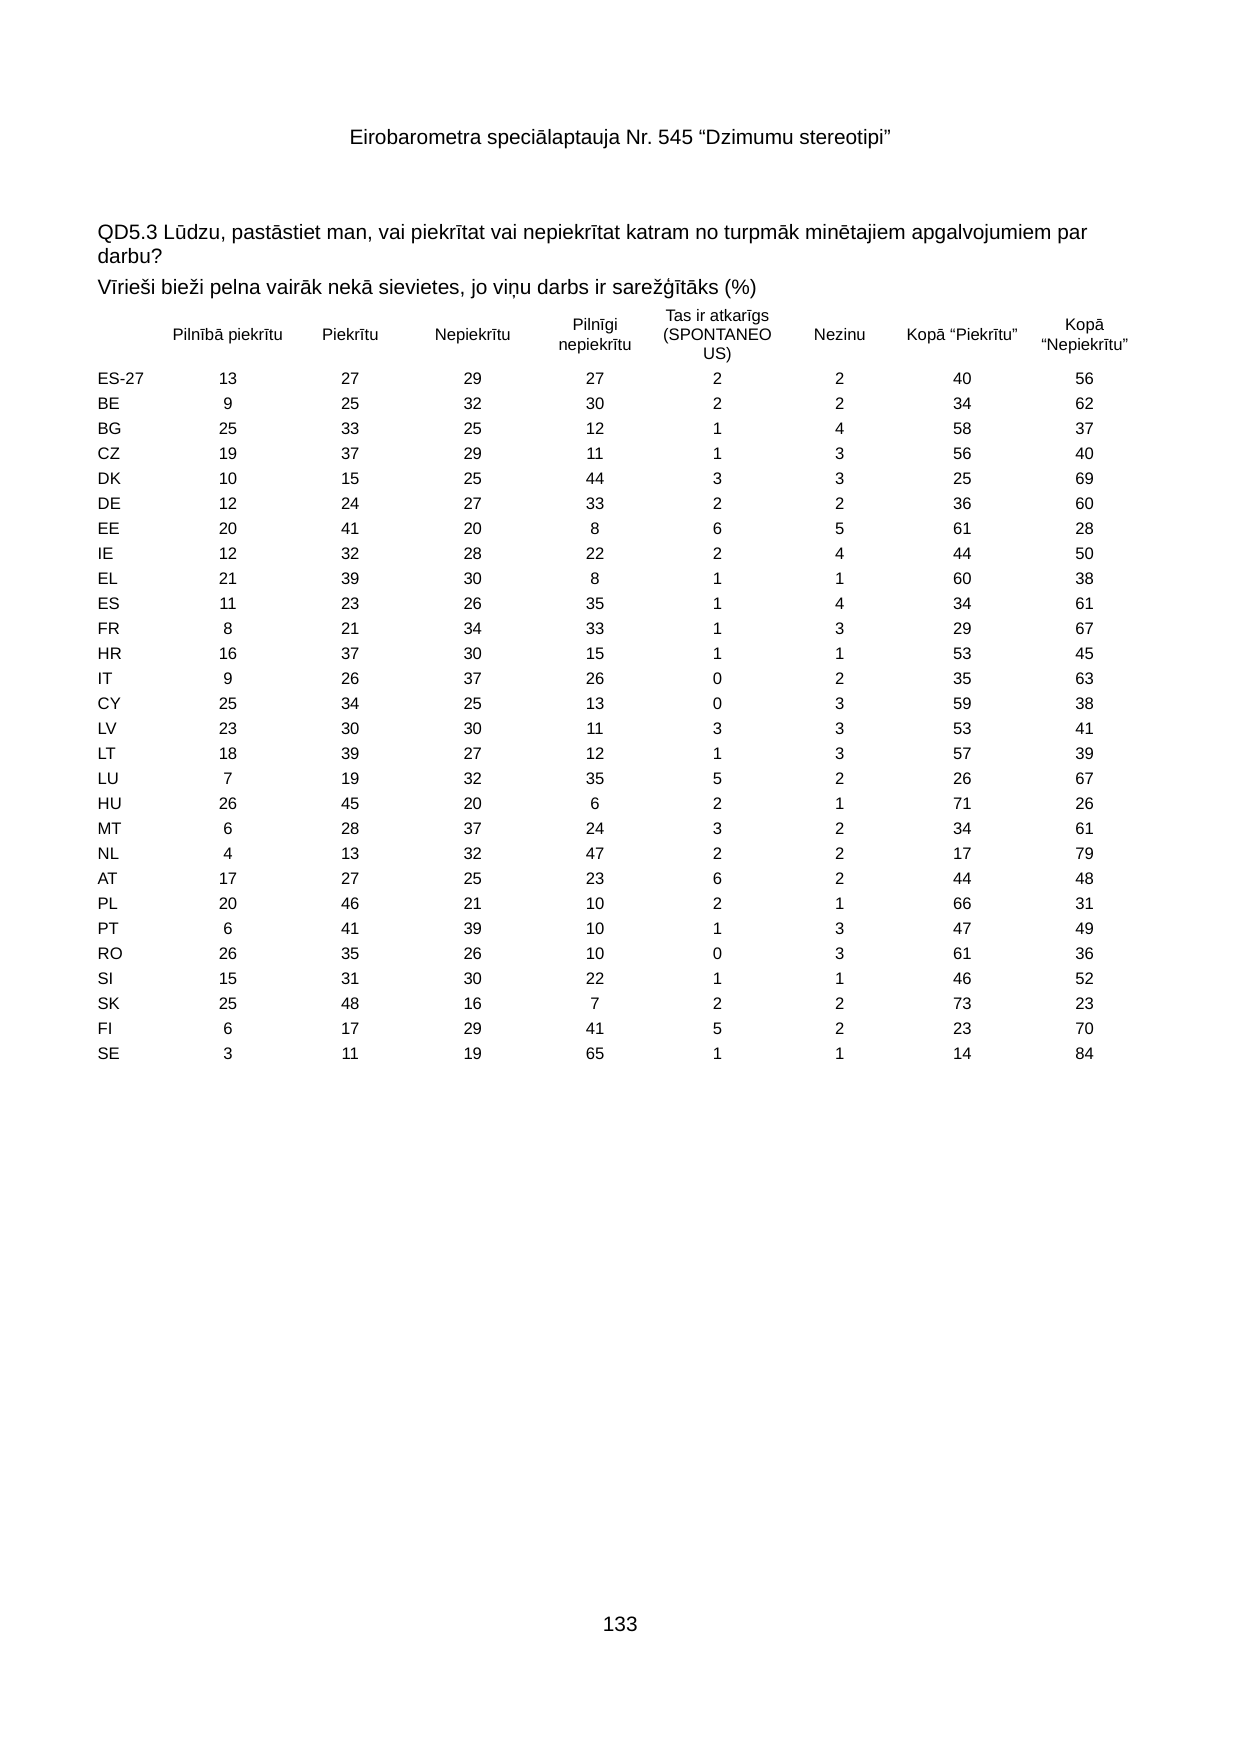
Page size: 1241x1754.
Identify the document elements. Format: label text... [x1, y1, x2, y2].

table_cell 30 [411, 966, 534, 991]
table_cell FR [95, 616, 166, 641]
table_cell 1 [779, 641, 901, 666]
table_cell DK [95, 466, 166, 491]
table_cell 0 [656, 941, 778, 966]
table_cell 23 [534, 866, 656, 891]
table_cell 14 [901, 1041, 1023, 1066]
table_cell 2 [779, 1016, 901, 1041]
table_cell 19 [166, 441, 289, 466]
table_cell 21 [411, 891, 534, 916]
table_cell 21 [289, 616, 411, 641]
table_cell 33 [289, 416, 411, 441]
table_cell 5 [656, 766, 778, 791]
table_cell 2 [779, 991, 901, 1016]
table_cell 7 [166, 766, 289, 791]
table_cell 2 [656, 391, 778, 416]
table_cell 25 [411, 466, 534, 491]
table_cell 4 [779, 591, 901, 616]
table_cell 17 [289, 1016, 411, 1041]
table_cell 60 [1023, 491, 1146, 516]
table_cell 0 [656, 691, 778, 716]
table_cell 35 [534, 766, 656, 791]
table_cell 2 [779, 666, 901, 691]
table_cell 27 [289, 366, 411, 391]
table_cell 26 [1023, 791, 1146, 816]
table_cell 63 [1023, 666, 1146, 691]
table_cell 32 [289, 541, 411, 566]
table_cell 1 [656, 916, 778, 941]
table_cell 57 [901, 741, 1023, 766]
table_cell 6 [534, 791, 656, 816]
table_cell ES-27 [95, 366, 166, 391]
table_cell CZ [95, 441, 166, 466]
table_cell 1 [779, 566, 901, 591]
table_cell 8 [534, 516, 656, 541]
table_cell 1 [656, 966, 778, 991]
table_cell 11 [534, 716, 656, 741]
table_cell IT [95, 666, 166, 691]
table_cell 24 [534, 816, 656, 841]
table_cell 9 [166, 391, 289, 416]
table_cell 28 [289, 816, 411, 841]
table_cell LV [95, 716, 166, 741]
table_cell 79 [1023, 841, 1146, 866]
table_cell 2 [779, 766, 901, 791]
table_cell 70 [1023, 1016, 1146, 1041]
table_cell 3 [779, 691, 901, 716]
table_cell 38 [1023, 691, 1146, 716]
table_cell 40 [901, 366, 1023, 391]
table_cell 30 [289, 716, 411, 741]
table_cell 44 [534, 466, 656, 491]
table_cell AT [95, 866, 166, 891]
table_cell 15 [534, 641, 656, 666]
table_cell 20 [166, 516, 289, 541]
table_cell 32 [411, 766, 534, 791]
table_cell 22 [534, 541, 656, 566]
table_cell 61 [901, 941, 1023, 966]
table_cell 29 [411, 366, 534, 391]
table_cell 38 [1023, 566, 1146, 591]
table_cell 34 [411, 616, 534, 641]
table_cell 29 [411, 441, 534, 466]
table_cell 3 [779, 466, 901, 491]
table_cell 12 [534, 416, 656, 441]
table_cell 25 [166, 691, 289, 716]
table_cell 27 [289, 866, 411, 891]
table_cell 4 [166, 841, 289, 866]
table_cell 3 [166, 1041, 289, 1066]
table_cell IE [95, 541, 166, 566]
table_cell 23 [1023, 991, 1146, 1016]
table_cell 30 [411, 716, 534, 741]
table_cell 53 [901, 716, 1023, 741]
table_cell 26 [534, 666, 656, 691]
table_cell 25 [166, 416, 289, 441]
table_cell 3 [779, 941, 901, 966]
table_cell 19 [411, 1041, 534, 1066]
table_cell 2 [779, 841, 901, 866]
table_cell 13 [166, 366, 289, 391]
table_cell 71 [901, 791, 1023, 816]
table_cell 84 [1023, 1041, 1146, 1066]
table_cell HU [95, 791, 166, 816]
table_cell 28 [1023, 516, 1146, 541]
table_cell 3 [779, 616, 901, 641]
table_cell 34 [901, 391, 1023, 416]
table_cell PL [95, 891, 166, 916]
table_cell 1 [779, 891, 901, 916]
table_cell 23 [289, 591, 411, 616]
table_cell 28 [411, 541, 534, 566]
table_cell 15 [166, 966, 289, 991]
table_cell 35 [534, 591, 656, 616]
table_cell 9 [166, 666, 289, 691]
table_cell 61 [1023, 816, 1146, 841]
table_cell 2 [779, 866, 901, 891]
table_cell 18 [166, 741, 289, 766]
table_cell 23 [901, 1016, 1023, 1041]
table_cell PT [95, 916, 166, 941]
table_cell 3 [779, 741, 901, 766]
table_cell 6 [166, 816, 289, 841]
table_cell 30 [411, 566, 534, 591]
table_cell 37 [411, 816, 534, 841]
table_cell BG [95, 416, 166, 441]
table_cell 35 [289, 941, 411, 966]
table_cell Vīrieši bieži pelna vairāk nekā sievietes, jo viņu darbs ir sarežģītāks (%) [95, 270, 1146, 303]
table_cell 6 [656, 516, 778, 541]
table_cell SE [95, 1041, 166, 1066]
table_cell 46 [901, 966, 1023, 991]
table_cell 66 [901, 891, 1023, 916]
table_cell 37 [289, 441, 411, 466]
table_cell 2 [656, 791, 778, 816]
table_cell DE [95, 491, 166, 516]
table_cell 19 [289, 766, 411, 791]
table_cell EL [95, 566, 166, 591]
table_cell 62 [1023, 391, 1146, 416]
table_cell 34 [289, 691, 411, 716]
table_cell 12 [534, 741, 656, 766]
table_cell Pilnīgi nepiekrītu [534, 303, 656, 366]
table_cell 67 [1023, 616, 1146, 641]
table_cell 2 [656, 891, 778, 916]
table_cell 2 [779, 391, 901, 416]
table_cell 1 [656, 616, 778, 641]
table_cell EE [95, 516, 166, 541]
table_cell 40 [1023, 441, 1146, 466]
table_cell 26 [289, 666, 411, 691]
table_cell 2 [656, 541, 778, 566]
table_cell 56 [901, 441, 1023, 466]
table_cell CY [95, 691, 166, 716]
table_cell 24 [289, 491, 411, 516]
table_cell 39 [1023, 741, 1146, 766]
table_cell 17 [901, 841, 1023, 866]
table_cell 69 [1023, 466, 1146, 491]
table_cell 39 [289, 741, 411, 766]
table_cell Tas ir atkarīgs (SPONTANEOUS) [656, 303, 778, 366]
table_cell 1 [656, 441, 778, 466]
table_cell 27 [411, 741, 534, 766]
table_cell 3 [779, 716, 901, 741]
table_cell RO [95, 941, 166, 966]
table_cell 36 [1023, 941, 1146, 966]
table_cell Nezinu [779, 303, 901, 366]
table_cell HR [95, 641, 166, 666]
table_cell 10 [534, 891, 656, 916]
table_cell 11 [289, 1041, 411, 1066]
table_cell 25 [166, 991, 289, 1016]
table_cell FI [95, 1016, 166, 1041]
table_cell 2 [779, 816, 901, 841]
table_cell 25 [411, 866, 534, 891]
table_cell 32 [411, 841, 534, 866]
table_cell 37 [411, 666, 534, 691]
table_cell 44 [901, 866, 1023, 891]
table_cell Kopā “Nepiekrītu” [1023, 303, 1146, 366]
table_cell 44 [901, 541, 1023, 566]
table_cell 39 [289, 566, 411, 591]
table_cell 29 [901, 616, 1023, 641]
table_cell Pilnībā piekrītu [166, 303, 289, 366]
table_cell 67 [1023, 766, 1146, 791]
table_cell 2 [779, 491, 901, 516]
table_cell 25 [411, 416, 534, 441]
table_cell 6 [166, 1016, 289, 1041]
table_cell 20 [166, 891, 289, 916]
table_cell 26 [166, 791, 289, 816]
table_cell 36 [901, 491, 1023, 516]
table_cell 30 [411, 641, 534, 666]
table_cell 41 [1023, 716, 1146, 741]
table_cell 33 [534, 616, 656, 641]
table_cell 4 [779, 416, 901, 441]
table_cell 25 [901, 466, 1023, 491]
table_cell 12 [166, 541, 289, 566]
table_cell 60 [901, 566, 1023, 591]
table_cell 15 [289, 466, 411, 491]
table_cell 49 [1023, 916, 1146, 941]
table_cell 2 [779, 366, 901, 391]
table_cell 47 [901, 916, 1023, 941]
table_cell 1 [656, 416, 778, 441]
table_cell Piekrītu [289, 303, 411, 366]
table_cell 2 [656, 991, 778, 1016]
table_cell 58 [901, 416, 1023, 441]
table_cell 1 [656, 1041, 778, 1066]
table_cell 8 [534, 566, 656, 591]
table_cell 41 [534, 1016, 656, 1041]
table_cell 65 [534, 1041, 656, 1066]
table_cell 34 [901, 591, 1023, 616]
table_cell Kopā “Piekrītu” [901, 303, 1023, 366]
table_cell 2 [656, 366, 778, 391]
table_cell 34 [901, 816, 1023, 841]
table_cell 11 [534, 441, 656, 466]
table_cell 26 [411, 591, 534, 616]
table_cell 47 [534, 841, 656, 866]
table_header QD5.3 Lūdzu, pastāstiet man, vai piekrītat vai nepiekrītat katram no turpmāk minētajiem apgalvojumiem par darbu? [95, 217, 1146, 270]
table_cell 3 [779, 441, 901, 466]
table_cell 37 [1023, 416, 1146, 441]
table_cell 39 [411, 916, 534, 941]
table_cell 20 [411, 516, 534, 541]
table_cell 26 [166, 941, 289, 966]
table_cell 33 [534, 491, 656, 516]
table_cell 10 [534, 916, 656, 941]
table_cell 2 [656, 491, 778, 516]
table_cell 48 [289, 991, 411, 1016]
table_cell 45 [1023, 641, 1146, 666]
table_cell 0 [656, 666, 778, 691]
table_cell 41 [289, 516, 411, 541]
table_cell 12 [166, 491, 289, 516]
table_cell 46 [289, 891, 411, 916]
table_cell 61 [1023, 591, 1146, 616]
table_cell ES [95, 591, 166, 616]
table_cell 1 [656, 741, 778, 766]
table_cell 6 [166, 916, 289, 941]
table_cell 1 [656, 566, 778, 591]
table_cell 29 [411, 1016, 534, 1041]
table_cell 27 [534, 366, 656, 391]
table_cell 45 [289, 791, 411, 816]
table_cell 35 [901, 666, 1023, 691]
table_cell 13 [289, 841, 411, 866]
table_cell MT [95, 816, 166, 841]
table_cell 4 [779, 541, 901, 566]
table_cell BE [95, 391, 166, 416]
table_cell 22 [534, 966, 656, 991]
table_cell 5 [656, 1016, 778, 1041]
table_cell 1 [656, 591, 778, 616]
table_cell LT [95, 741, 166, 766]
table_cell SI [95, 966, 166, 991]
table_cell 10 [166, 466, 289, 491]
table_cell 27 [411, 491, 534, 516]
table_cell 3 [779, 916, 901, 941]
table_cell 31 [289, 966, 411, 991]
table_cell 37 [289, 641, 411, 666]
table_cell 2 [656, 841, 778, 866]
table_cell 25 [411, 691, 534, 716]
table_cell NL [95, 841, 166, 866]
table_cell 13 [534, 691, 656, 716]
table_cell LU [95, 766, 166, 791]
table_cell 11 [166, 591, 289, 616]
table_cell 1 [779, 1041, 901, 1066]
table_cell 41 [289, 916, 411, 941]
table_cell 56 [1023, 366, 1146, 391]
table_cell 6 [656, 866, 778, 891]
table_cell 10 [534, 941, 656, 966]
table_cell 26 [901, 766, 1023, 791]
table_cell 52 [1023, 966, 1146, 991]
table_cell Nepiekrītu [411, 303, 534, 366]
table_cell 59 [901, 691, 1023, 716]
table_cell 17 [166, 866, 289, 891]
table_cell 1 [779, 966, 901, 991]
table_cell 21 [166, 566, 289, 591]
table_cell 3 [656, 466, 778, 491]
table_cell 3 [656, 816, 778, 841]
table_cell 3 [656, 716, 778, 741]
table_cell 61 [901, 516, 1023, 541]
table_cell 1 [656, 641, 778, 666]
table_cell 8 [166, 616, 289, 641]
table_cell 53 [901, 641, 1023, 666]
table_cell 26 [411, 941, 534, 966]
table_cell 30 [534, 391, 656, 416]
table_cell 1 [779, 791, 901, 816]
table_cell 25 [289, 391, 411, 416]
table_cell 20 [411, 791, 534, 816]
table_cell SK [95, 991, 166, 1016]
table_cell 23 [166, 716, 289, 741]
table_cell 32 [411, 391, 534, 416]
table_cell 31 [1023, 891, 1146, 916]
table_cell 50 [1023, 541, 1146, 566]
table_cell [95, 303, 166, 366]
table_cell 5 [779, 516, 901, 541]
table_cell 16 [411, 991, 534, 1016]
table_cell 48 [1023, 866, 1146, 891]
table_cell 73 [901, 991, 1023, 1016]
table_cell 16 [166, 641, 289, 666]
table_cell 7 [534, 991, 656, 1016]
